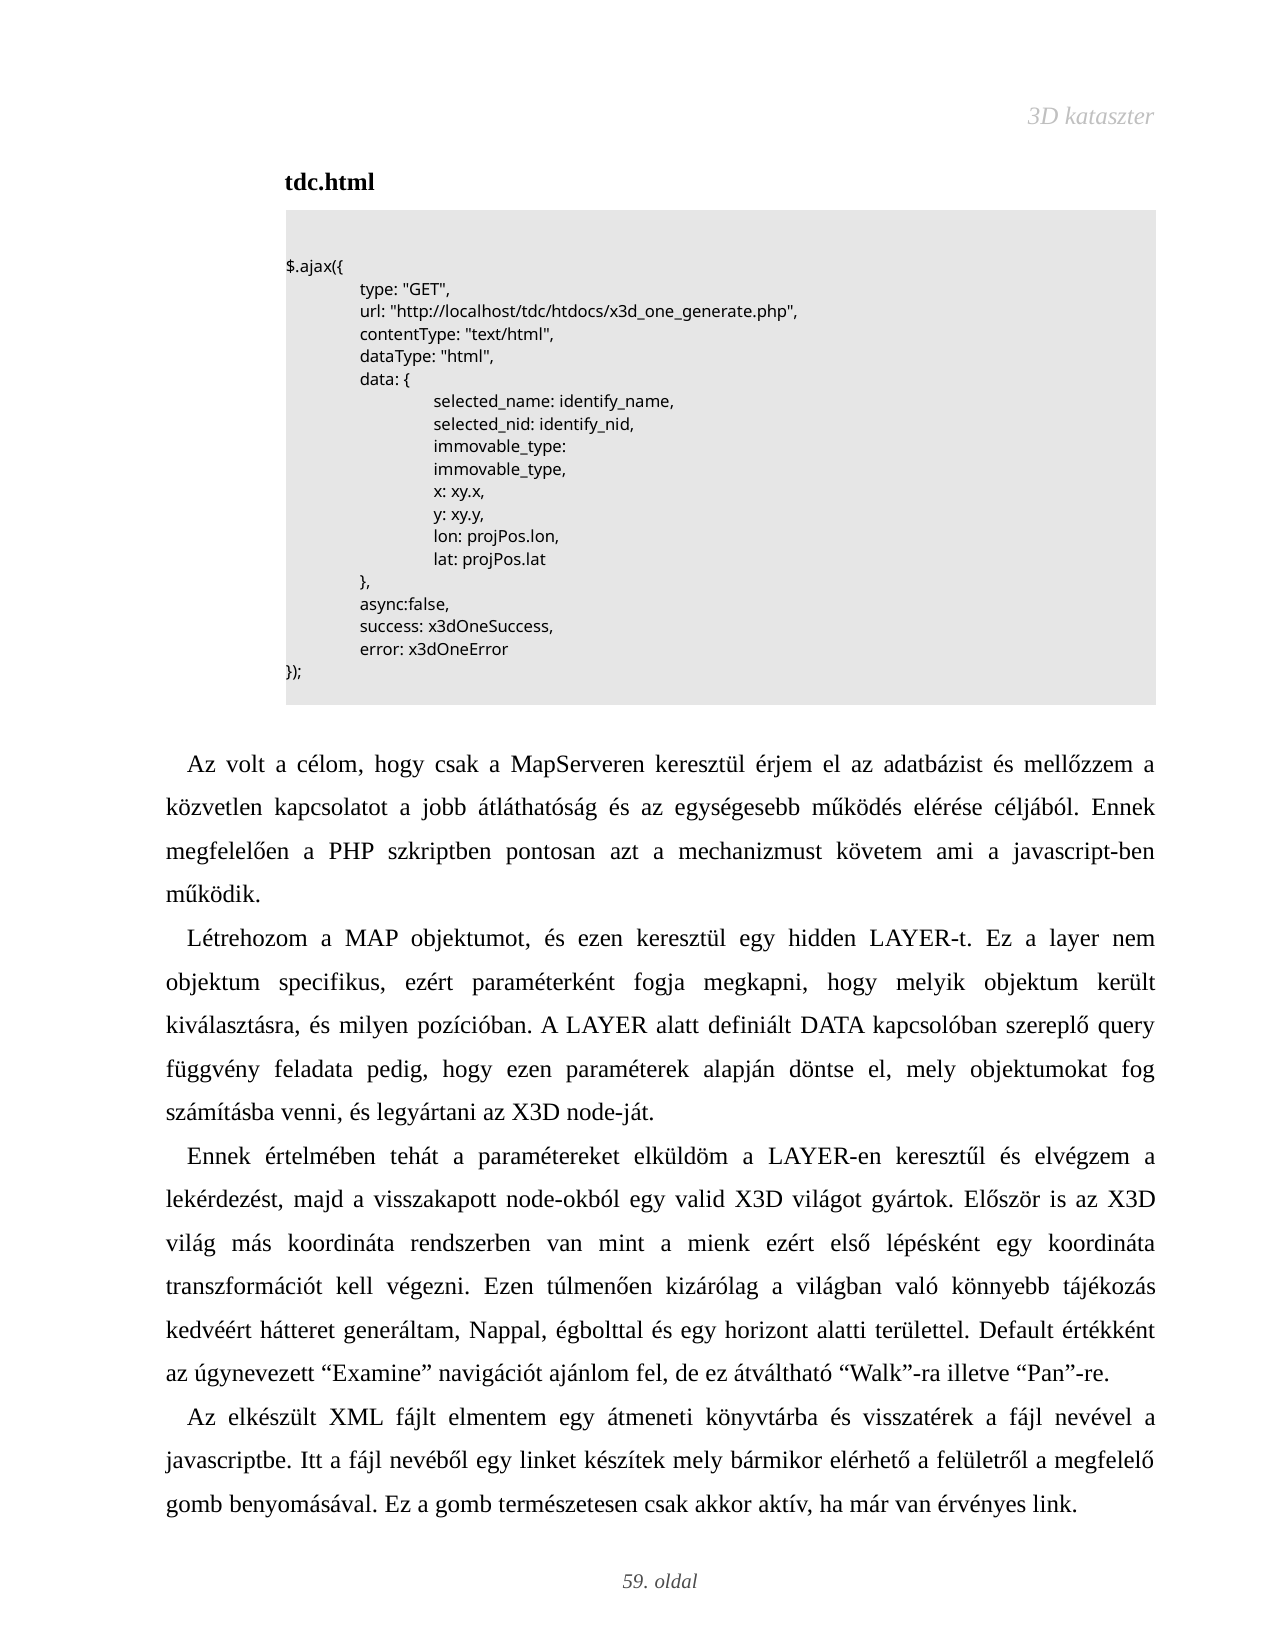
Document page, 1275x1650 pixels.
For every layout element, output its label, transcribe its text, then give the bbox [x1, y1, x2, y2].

text selected_name: identify_name, [286, 390, 1156, 413]
text immovable_type, [286, 458, 1156, 480]
text success: x3dOneSuccess, [286, 615, 1156, 638]
text contentType: "text/html", [286, 323, 1156, 345]
text error: x3dOneError [286, 638, 1156, 660]
text }); [286, 660, 1156, 683]
text dataType: "html", [286, 345, 1156, 368]
text async:false, [286, 593, 1156, 615]
text Az volt a célom, hogy csak a MapServeren keresztül érjem el az adatbázist és mellőzzem a közvetlen kapcsolatot a jobb átláthatóság és az egységesebb működés elérése céljából. Ennek megfelelően a PHP szkriptben pontosan azt a mechanizmust követem ami a javascript-ben működik. [166, 749, 1156, 908]
text x: xy.x, [286, 480, 1156, 503]
text data: { [286, 368, 1156, 390]
text Ennek értelmében tehát a paramétereket elküldöm a LAYER-en keresztűl és elvégzem a lekérdezést, majd a visszakapott node-okból egy valid X3D világot gyártok. Először is az X3D világ más koordináta rendszerben van mint a mienk ezért első lépésként egy koordináta transzformációt kell végezni. Ezen túlmenően kizárólag a világban való könnyebb tájékozás kedvéért hátteret generáltam, Nappal, égbolttal és egy horizont alatti területtel. Default értékként az úgynevezett “Examine” navigációt ajánlom fel, de ez átváltható “Walk”-ra illetve “Pan”-re. [166, 1141, 1156, 1387]
text }, [286, 570, 1156, 593]
text Létrehozom a MAP objektumot, és ezen keresztül egy hidden LAYER-t. Ez a layer nem objektum specifikus, ezért paraméterként fogja megkapni, hogy melyik objektum került kiválasztásra, és milyen pozícióban. A LAYER alatt definiált DATA kapcsolóban szereplő query függvény feladata pedig, hogy ezen paraméterek alapján döntse el, mely objektumokat fog számításba venni, és legyártani az X3D node-ját. [166, 923, 1156, 1126]
text type: "GET", [286, 278, 1156, 300]
text lat: projPos.lat [286, 548, 1156, 570]
text y: xy.y, [286, 503, 1156, 525]
text tdc.html [284, 167, 1156, 196]
text lon: projPos.lon, [286, 525, 1156, 548]
text $.ajax({ [286, 255, 1156, 278]
text url: "http://localhost/tdc/htdocs/x3d_one_generate.php", [286, 300, 1156, 323]
text Az elkészült XML fájlt elmentem egy átmeneti könyvtárba és visszatérek a fájl nevével a javascriptbe. Itt a fájl nevéből egy linket készítek mely bármikor elérhető a felületről a megfelelő gomb benyomásával. Ez a gomb természetesen csak akkor aktív, ha már van érvényes link. [166, 1402, 1156, 1518]
text immovable_type: [286, 435, 1156, 458]
text selected_nid: identify_nid, [286, 413, 1156, 435]
